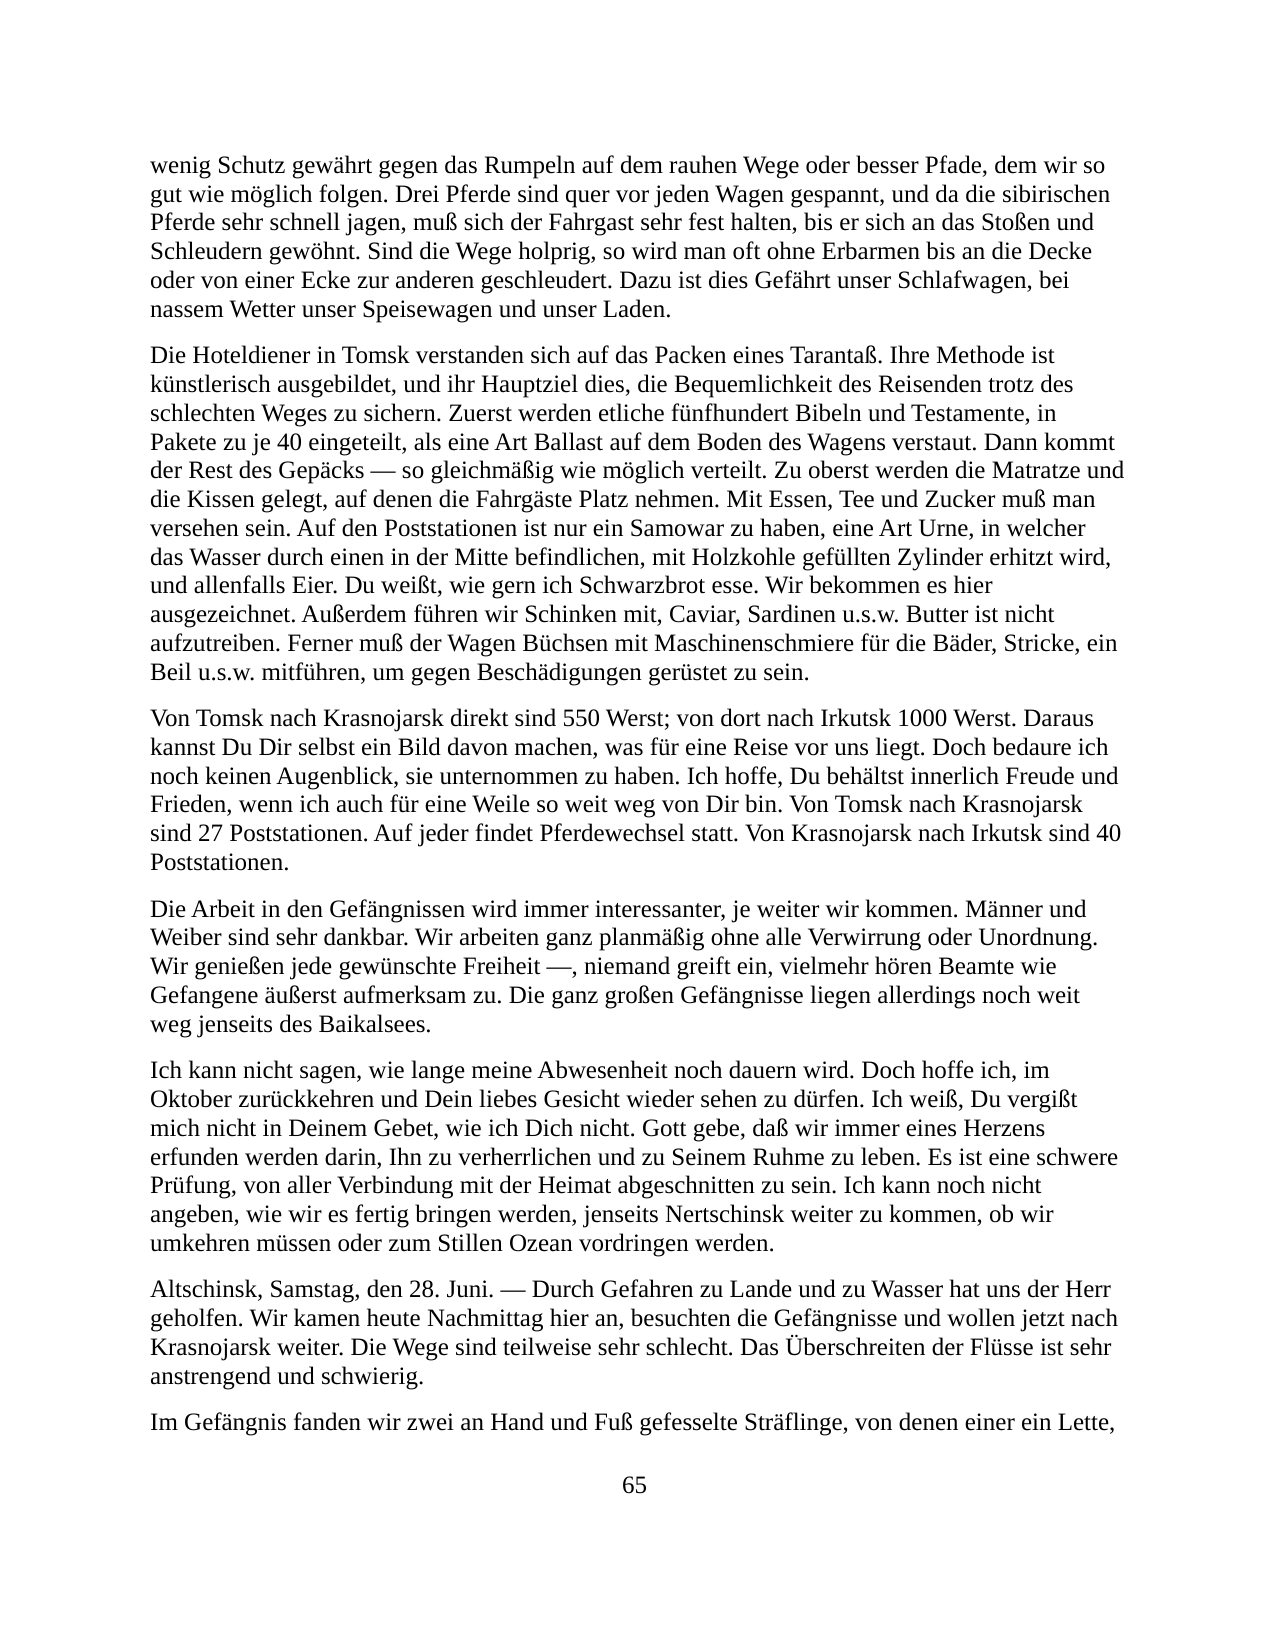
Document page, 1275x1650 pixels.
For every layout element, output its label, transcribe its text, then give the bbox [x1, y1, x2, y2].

text Von Tomsk nach Krasnojarsk direkt sind 550 Werst; von dort nach Irkutsk 1000 Werst. Daraus kannst Du Dir selbst ein Bild davon machen, was für eine Reise vor uns liegt. Doch bedaure ich noch keinen Augenblick, sie unternommen zu haben. Ich hoffe, Du behältst innerlich Freude und Frieden, wenn ich auch für eine Weile so weit weg von Dir bin. Von Tomsk nach Krasnojarsk sind 27 Poststationen. Auf jeder findet Pferdewechsel statt. Von Krasnojarsk nach Irkutsk sind 40 Poststationen. [150, 703, 1125, 876]
text Die Arbeit in den Gefängnissen wird immer interessanter, je weiter wir kommen. Männer und Weiber sind sehr dankbar. Wir arbeiten ganz planmäßig ohne alle Verwirrung oder Unordnung. Wir genießen jede gewünschte Freiheit —, niemand greift ein, vielmehr hören Beamte wie Gefangene äußerst aufmerksam zu. Die ganz großen Gefängnisse liegen allerdings noch weit weg jenseits des Baikalsees. [150, 894, 1125, 1037]
text Die Hoteldiener in Tomsk verstanden sich auf das Packen eines Tarantaß. Ihre Methode ist künstlerisch ausgebildet, und ihr Hauptziel dies, die Bequemlichkeit des Reisenden trotz des schlechten Weges zu sichern. Zuerst werden etliche fünfhundert Bibeln und Testamente, in Pakete zu je 40 eingeteilt, als eine Art Ballast auf dem Boden des Wagens verstaut. Dann kommt der Rest des Gepäcks — so gleichmäßig wie möglich verteilt. Zu oberst werden die Matratze und die Kissen gelegt, auf denen die Fahrgäste Platz nehmen. Mit Essen, Tee und Zucker muß man versehen sein. Auf den Poststationen ist nur ein Samowar zu haben, eine Art Urne, in welcher das Wasser durch einen in der Mitte befindlichen, mit Holzkohle gefüllten Zylinder erhitzt wird, und allenfalls Eier. Du weißt, wie gern ich Schwarzbrot esse. Wir bekommen es hier ausgezeichnet. Außerdem führen wir Schinken mit, Caviar, Sardinen u.s.w. Butter ist nicht aufzutreiben. Ferner muß der Wagen Büchsen mit Maschinenschmiere für die Bäder, Stricke, ein Beil u.s.w. mitführen, um gegen Beschädigungen gerüstet zu sein. [150, 340, 1125, 685]
text Im Gefängnis fanden wir zwei an Hand und Fuß gefesselte Sträflinge, von denen einer ein Lette, [150, 1407, 1125, 1436]
text Altschinsk, Samstag, den 28. Juni. — Durch Gefahren zu Lande und zu Wasser hat uns der Herr geholfen. Wir kamen heute Nachmittag hier an, besuchten die Gefängnisse und wollen jetzt nach Krasnojarsk weiter. Die Wege sind teilweise sehr schlecht. Das Überschreiten der Flüsse ist sehr anstrengend und schwierig. [150, 1274, 1125, 1389]
text wenig Schutz gewährt gegen das Rumpeln auf dem rauhen Wege oder besser Pfade, dem wir so gut wie möglich folgen. Drei Pferde sind quer vor jeden Wagen gespannt, und da die sibirischen Pferde sehr schnell jagen, muß sich der Fahrgast sehr fest halten, bis er sich an das Stoßen und Schleudern gewöhnt. Sind die Wege holprig, so wird man oft ohne Erbarmen bis an die Decke oder von einer Ecke zur anderen geschleudert. Dazu ist dies Gefährt unser Schlafwagen, bei nassem Wetter unser Speisewagen und unser Laden. [150, 150, 1125, 322]
text Ich kann nicht sagen, wie lange meine Abwesenheit noch dauern wird. Doch hoffe ich, im Oktober zurückkehren und Dein liebes Gesicht wieder sehen zu dürfen. Ich weiß, Du vergißt mich nicht in Deinem Gebet, wie ich Dich nicht. Gott gebe, daß wir immer eines Herzens erfunden werden darin, Ihn zu verherrlichen und zu Seinem Ruhme zu leben. Es ist eine schwere Prüfung, von aller Verbindung mit der Heimat abgeschnitten zu sein. Ich kann noch nicht angeben, wie wir es fertig bringen werden, jenseits Nertschinsk weiter zu kommen, ob wir umkehren müssen oder zum Stillen Ozean vordringen werden. [150, 1055, 1125, 1257]
